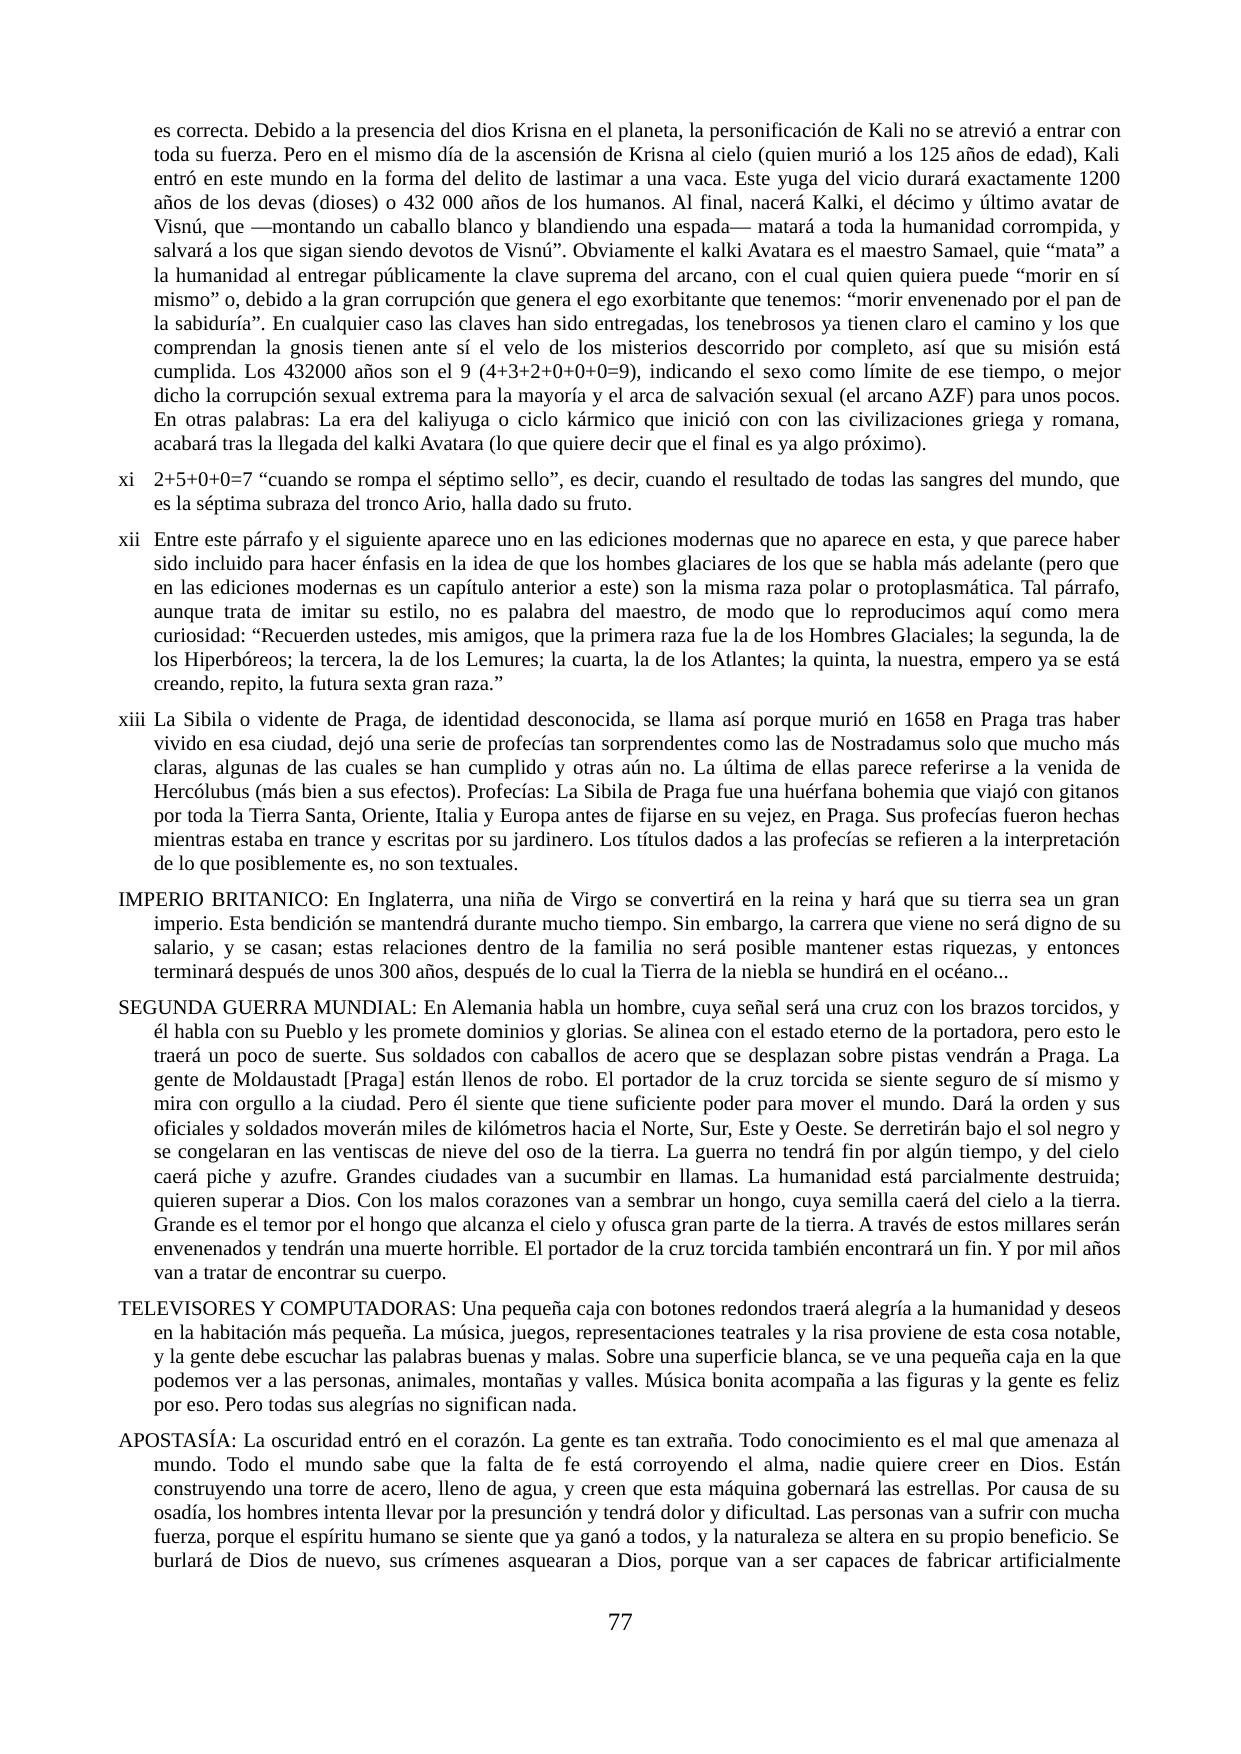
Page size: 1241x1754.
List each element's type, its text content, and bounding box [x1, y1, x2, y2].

text Entre este párrafo y el siguiente aparece uno en las ediciones modernas que no aparece en esta, y que parece haber sido incluido para hacer énfasis en la idea de que los hombes glaciares de los que se habla más adelante (pero que en las ediciones modernas es un capítulo anterior a este) son la misma raza polar o protoplasmática. Tal párrafo, aunque trata de imitar su estilo, no es palabra del maestro, de modo que lo reproducimos aquí como mera curiosidad: “Recuerden ustedes, mis amigos, que la primera raza fue la de los Hombres Glaciales; la segunda, la de los Hiperbóreos; la tercera, la de los Lemures; la cuarta, la de los Atlantes; la quinta, la nuestra, empero ya se está creando, repito, la futura sexta gran raza.” [118, 527, 1122, 695]
text APOSTASÍA: La oscuridad entró en el corazón. La gente es tan extraña. Todo conocimiento es el mal que amenaza al mundo. Todo el mundo sabe que la falta de fe está corroyendo el alma, nadie quiere creer en Dios. Están construyendo una torre de acero, lleno de agua, y creen que esta máquina gobernará las estrellas. Por causa de su osadía, los hombres intenta llevar por la presunción y tendrá dolor y dificultad. Las personas van a sufrir con mucha fuerza, porque el espíritu humano se siente que ya ganó a todos, y la naturaleza se altera en su propio beneficio. Se burlará de Dios de nuevo, sus crímenes asquearan a Dios, porque van a ser capaces de fabricar artificialmente [118, 1428, 1122, 1572]
text es correcta. Debido a la presencia del dios Krisna en el planeta, la personificación de Kali no se atrevió a entrar con toda su fuerza. Pero en el mismo día de la ascensión de Krisna al cielo (quien murió a los 125 años de edad), Kali entró en este mundo en la forma del delito de lastimar a una vaca. Este yuga del vicio durará exactamente 1200 años de los devas (dioses) o 432 000 años de los humanos. Al final, nacerá Kalki, el décimo y último avatar de Visnú, que ―montando un caballo blanco y blandiendo una espada― matará a toda la humanidad corrompida, y salvará a los que sigan siendo devotos de Visnú”. Obviamente el kalki Avatara es el maestro Samael, quie “mata” a la humanidad al entregar públicamente la clave suprema del arcano, con el cual quien quiera puede “morir en sí mismo” o, debido a la gran corrupción que genera el ego exorbitante que tenemos: “morir envenenado por el pan de la sabiduría”. En cualquier caso las claves han sido entregadas, los tenebrosos ya tienen claro el camino y los que comprendan la gnosis tienen ante sí el velo de los misterios descorrido por completo, así que su misión está cumplida. Los 432000 años son el 9 (4+3+2+0+0+0=9), indicando el sexo como límite de ese tiempo, o mejor dicho la corrupción sexual extrema para la mayoría y el arca de salvación sexual (el arcano AZF) para unos pocos. En otras palabras: La era del kaliyuga o ciclo kármico que inició con con las civilizaciones griega y romana, acabará tras la llegada del kalki Avatara (lo que quiere decir que el final es ya algo próximo). [118, 118, 1122, 455]
text La Sibila o vidente de Praga, de identidad desconocida, se llama así porque murió en 1658 en Praga tras haber vivido en esa ciudad, dejó una serie de profecías tan sorprendentes como las de Nostradamus solo que mucho más claras, algunas de las cuales se han cumplido y otras aún no. La última de ellas parece referirse a la venida de Hercólubus (más bien a sus efectos). Profecías: La Sibila de Praga fue una huérfana bohemia que viajó con gitanos por toda la Tierra Santa, Oriente, Italia y Europa antes de fijarse en su vejez, en Praga. Sus profecías fueron hechas mientras estaba en trance y escritas por su jardinero. Los títulos dados a las profecías se refieren a la interpretación de lo que posiblemente es, no son textuales. [118, 707, 1122, 875]
text TELEVISORES Y COMPUTADORAS: Una pequeña caja con botones redondos traerá alegría a la humanidad y deseos en la habitación más pequeña. La música, juegos, representaciones teatrales y la risa proviene de esta cosa notable, y la gente debe escuchar las palabras buenas y malas. Sobre una superficie blanca, se ve una pequeña caja en la que podemos ver a las personas, animales, montañas y valles. Música bonita acompaña a las figuras y la gente es feliz por eso. Pero todas sus alegrías no significan nada. [118, 1296, 1122, 1416]
text 2+5+0+0=7 “cuando se rompa el séptimo sello”, es decir, cuando el resultado de todas las sangres del mundo, que es la séptima subraza del tronco Ario, halla dado su fruto. [118, 467, 1122, 515]
text IMPERIO BRITANICO: En Inglaterra, una niña de Virgo se convertirá en la reina y hará que su tierra sea un gran imperio. Esta bendición se mantendrá durante mucho tiempo. Sin embargo, la carrera que viene no será digno de su salario, y se casan; estas relaciones dentro de la familia no será posible mantener estas riquezas, y entonces terminará después de unos 300 años, después de lo cual la Tierra de la niebla se hundirá en el océano... [118, 887, 1122, 983]
text SEGUNDA GUERRA MUNDIAL: En Alemania habla un hombre, cuya señal será una cruz con los brazos torcidos, y él habla con su Pueblo y les promete dominios y glorias. Se alinea con el estado eterno de la portadora, pero esto le traerá un poco de suerte. Sus soldados con caballos de acero que se desplazan sobre pistas vendrán a Praga. La gente de Moldaustadt [Praga] están llenos de robo. El portador de la cruz torcida se siente seguro de sí mismo y mira con orgullo a la ciudad. Pero él siente que tiene suficiente poder para mover el mundo. Dará la orden y sus oficiales y soldados moverán miles de kilómetros hacia el Norte, Sur, Este y Oeste. Se derretirán bajo el sol negro y se congelaran en las ventiscas de nieve del oso de la tierra. La guerra no tendrá fin por algún tiempo, y del cielo caerá piche y azufre. Grandes ciudades van a sucumbir en llamas. La humanidad está parcialmente destruida; quieren superar a Dios. Con los malos corazones van a sembrar un hongo, cuya semilla caerá del cielo a la tierra. Grande es el temor por el hongo que alcanza el cielo y ofusca gran parte de la tierra. A través de estos millares serán envenenados y tendrán una muerte horrible. El portador de la cruz torcida también encontrará un fin. Y por mil años van a tratar de encontrar su cuerpo. [118, 995, 1122, 1284]
